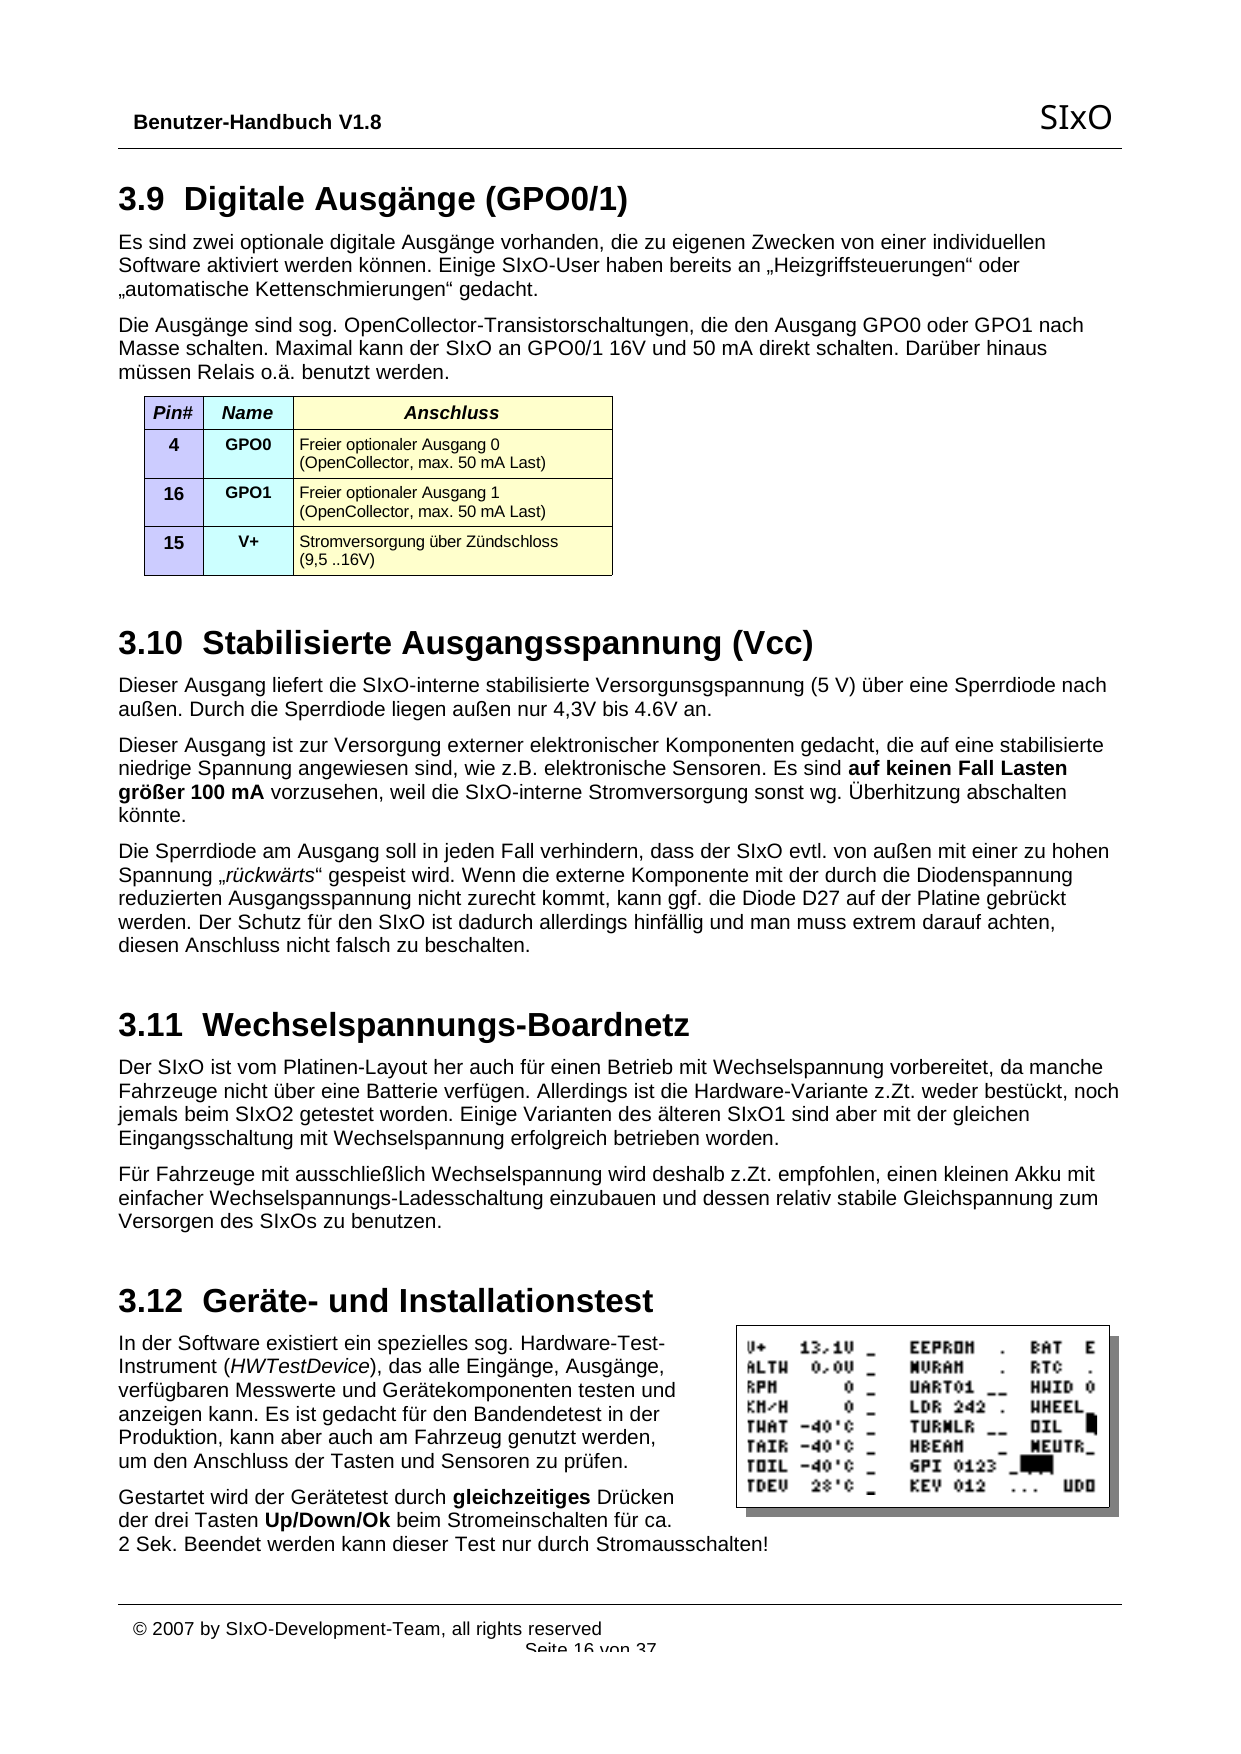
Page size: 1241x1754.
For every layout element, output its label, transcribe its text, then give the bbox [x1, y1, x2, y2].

table_cell Freier optionaler Ausgang 0 (OpenCollector, max. 50 mA Last) [294, 430, 612, 478]
table_cell GPO1 [204, 479, 293, 526]
table_header Name [204, 397, 293, 429]
text Der SIxO ist vom Platinen-Layout her auch für einen Betrieb mit Wechselspannung vorbereitet, da manche Fahrzeuge nicht über eine Batterie verfügen. Allerdings ist die Hardware-Variante z.Zt. weder bestückt, noch jemals beim SIxO2 getestet worden. Einige Varianten des älteren SIxO1 sind aber mit der gleichen Eingangsschaltung mit Wechselspannung erfolgreich betrieben worden. [118, 1056, 1122, 1150]
subtitle Wechselspannungs-Boardnetz [118, 1006, 1122, 1043]
text Die Ausgänge sind sog. OpenCollector-Transistorschaltungen, die den Ausgang GPO0 oder GPO1 nach Masse schalten. Maximal kann der SIxO an GPO0/1 16V und 50 mA direkt schalten. Darüber hinaus müssen Relais o.ä. benutzt werden. [118, 313, 1122, 384]
table_cell Stromversorgung über Zündschloss (9,5 ..16V) [294, 527, 612, 575]
text Dieser Ausgang ist zur Versorgung externer elektronischer Komponenten gedacht, die auf eine stabilisierte niedrige Spannung angewiesen sind, wie z.B. elektronische Sensoren. Es sind auf keinen Fall Lasten größer 100 mA vorzusehen, weil die SIxO-interne Stromversorgung sonst wg. Überhitzung abschalten könnte. [118, 733, 1122, 827]
table_cell Freier optionaler Ausgang 1 (OpenCollector, max. 50 mA Last) [294, 479, 612, 526]
table_cell V+ [204, 527, 293, 575]
table_cell GPO0 [204, 430, 293, 478]
text In der Software existiert ein spezielles sog. Hardware-Test-Instrument (HWTestDevice), das alle Eingänge, Ausgänge, verfügbaren Messwerte und Gerätekomponenten testen und anzeigen kann. Es ist gedacht für den Bandendetest in der Produktion, kann aber auch am Fahrzeug genutzt werden, um den Anschluss der Tasten und Sensoren zu prüfen. [118, 1331, 736, 1473]
picture [747, 1337, 1098, 1495]
text Für Fahrzeuge mit ausschließlich Wechselspannung wird deshalb z.Zt. empfohlen, einen kleinen Akku mit einfacher Wechselspannungs-Ladesschaltung einzubauen und dessen relativ stabile Gleichspannung zum Versorgen des SIxOs zu benutzen. [118, 1162, 1122, 1233]
table_header Pin# [145, 397, 203, 429]
subtitle Geräte- und Installationstest [118, 1281, 1122, 1319]
text Die Sperrdiode am Ausgang soll in jeden Fall verhindern, dass der SIxO evtl. von außen mit einer zu hohen Spannung „rückwärts“ gespeist wird. Wenn die externe Komponente mit der durch die Diodenspannung reduzierten Ausgangsspannung nicht zurecht kommt, kann ggf. die Diode D27 auf der Platine gebrückt werden. Der Schutz für den SIxO ist dadurch allerdings hinfällig und man muss extrem darauf achten, diesen Anschluss nicht falsch zu beschalten. [118, 840, 1122, 957]
text Es sind zwei optionale digitale Ausgänge vorhanden, die zu eigenen Zwecken von einer individuellen Software aktiviert werden können. Einige SIxO-User haben bereits an „Heizgriffsteuerungen“ oder „automatische Kettenschmierungen“ gedacht. [118, 230, 1122, 301]
subtitle Digitale Ausgänge (GPO0/1) [118, 180, 1122, 218]
text Gestartet wird der Gerätetest durch gleichzeitiges Drücken der drei Tasten Up/Down/Ok beim Stromeinschalten für ca. 2 Sek. Beendet werden kann dieser Test nur durch Stromausschalten! [118, 1485, 1122, 1556]
table_cell 16 [145, 479, 203, 526]
table_header Anschluss [294, 397, 612, 429]
text Dieser Ausgang liefert die SIxO-interne stabilisierte Versorgunsgspannung (5 V) über eine Sperrdiode nach außen. Durch die Sperrdiode liegen außen nur 4,3V bis 4.6V an. [118, 673, 1122, 721]
table_cell 15 [145, 527, 203, 575]
subtitle Stabilisierte Ausgangsspannung (Vcc) [118, 623, 1122, 661]
table_cell 4 [145, 430, 203, 478]
